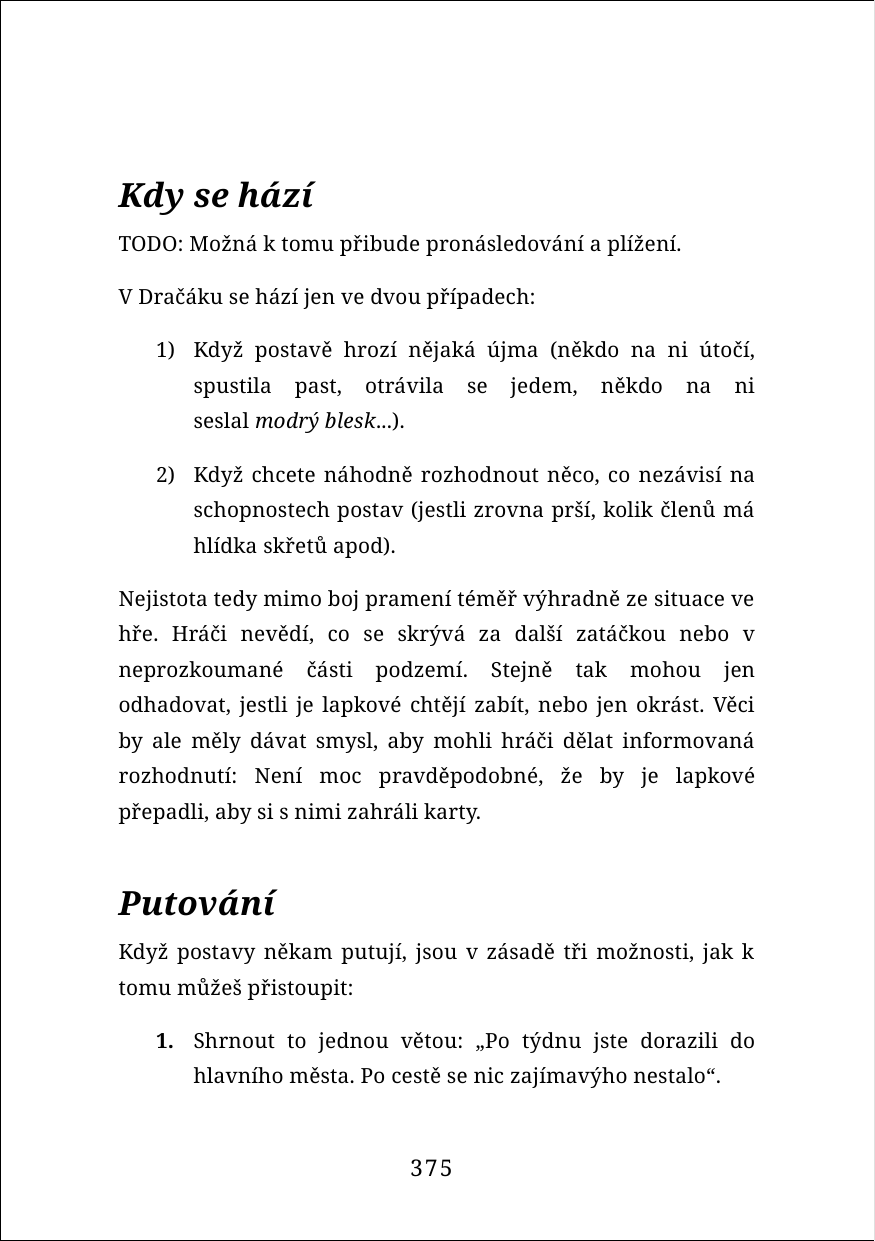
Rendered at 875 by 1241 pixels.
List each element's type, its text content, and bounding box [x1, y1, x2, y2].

text TODO: Možná k tomu přibude pronásledování a plížení. [118, 229, 756, 257]
text V Dračáku se hází jen ve dvou případech: [118, 282, 756, 311]
text Nejistota tedy mimo boj pramení téměř výhradně ze situace ve hře. Hráči nevědí, co se skrývá za další zatáčkou nebo v neprozkoumané části podzemí. Stejně tak mohou jen odhadovat, jestli je lapkové chtějí zabít, nebo jen okrást. Věci by ale měly dávat smysl, aby mohli hráči dělat informovaná rozhodnutí: Není moc pravděpodobné, že by je lapkové přepadli, aby si s nimi zahráli karty. [118, 584, 756, 826]
list Když postavě hrozí nějaká újma (někdo na ni útočí, spustila past, otrávila se jedem, někdo na ni seslal modrý blesk...). [156, 335, 756, 435]
subtitle Kdy se hází [118, 172, 756, 217]
list Shrnout to jednou větou: „Po týdnu jste dorazili do hlavního města. Po cestě se nic zajímavýho nestalo“. [156, 1026, 756, 1090]
list Když chcete náhodně rozhodnout něco, co nezávisí na schopnostech postav (jestli zrovna prší, kolik členů má hlídka skřetů apod). [156, 460, 756, 559]
text Když postavy někam putují, jsou v zásadě tři možnosti, jak k tomu můžeš přistoupit: [118, 937, 756, 1001]
subtitle Putování [118, 880, 756, 925]
